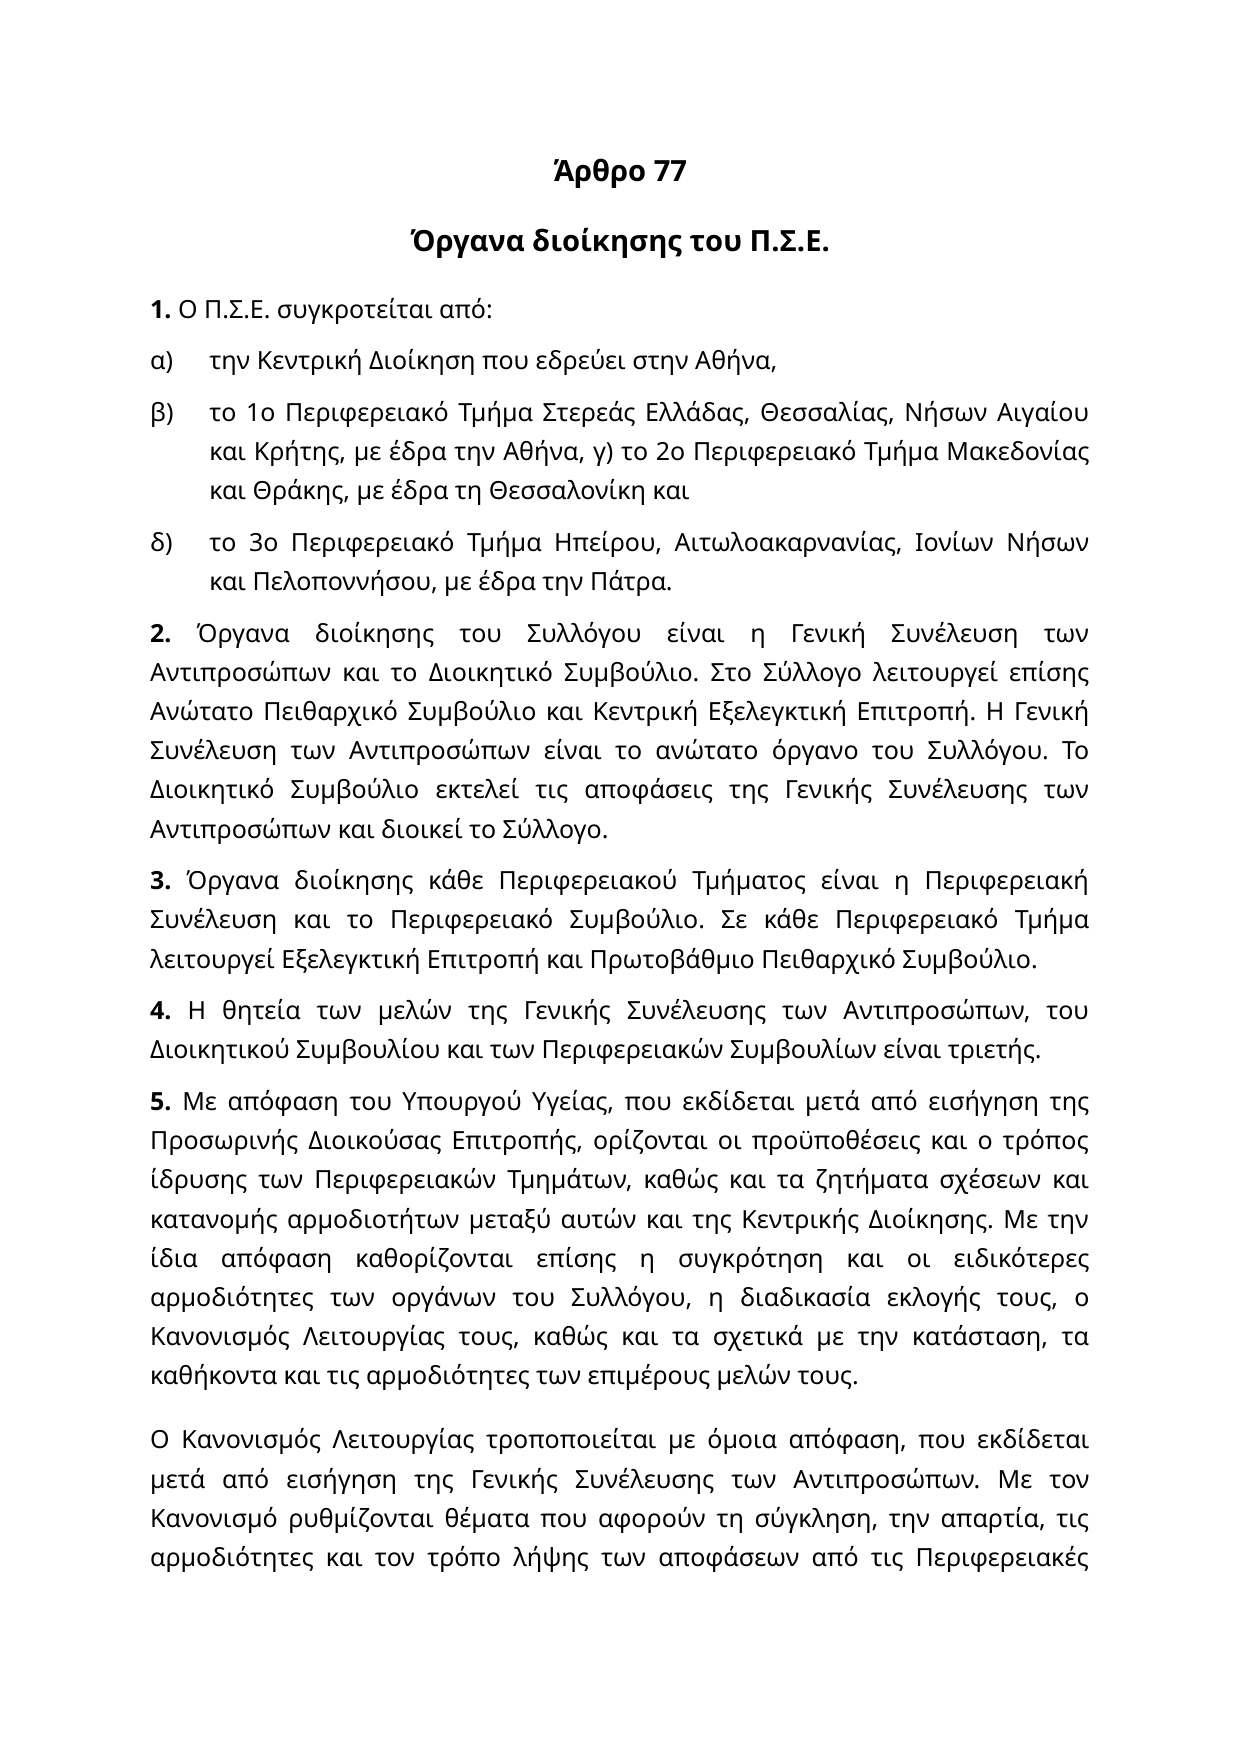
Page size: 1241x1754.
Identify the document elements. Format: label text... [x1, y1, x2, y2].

text 2. Όργανα διοίκησης του Συλλόγου είναι η Γενική Συνέλευση των Αντιπροσώπων και το Διοικητικό Συμβούλιο. Στο Σύλλογο λειτουργεί επίσης Ανώτατο Πειθαρχικό Συμβούλιο και Κεντρική Εξελεγκτική Επιτροπή. Η Γενική Συνέλευση των Αντιπροσώπων είναι το ανώτατο όργανο του Συλλόγου. Το Διοικητικό Συμβούλιο εκτελεί τις αποφάσεις της Γενικής Συνέλευσης των Αντιπροσώπων και διοικεί το Σύλλογο. [150, 615, 1090, 845]
subtitle Όργανα διοίκησης του Π.Σ.Ε. [150, 221, 1090, 260]
list β) το 1ο Περιφερειακό Τμήμα Στερεάς Ελλάδας, Θεσσαλίας, Νήσων Αιγαίου και Κρήτης, με έδρα την Αθήνα, γ) το 2ο Περιφερειακό Τμήμα Μακεδονίας και Θράκης, με έδρα τη Θεσσαλονίκη και [150, 394, 1090, 507]
list α) την Κεντρική Διοίκηση που εδρεύει στην Αθήνα, [150, 343, 1090, 377]
text 3. Όργανα διοίκησης κάθε Περιφερειακού Τμήματος είναι η Περιφερειακή Συνέλευση και το Περιφερειακό Συμβούλιο. Σε κάθε Περιφερειακό Τμήμα λειτουργεί Εξελεγκτική Επιτροπή και Πρωτοβάθμιο Πειθαρχικό Συμβούλιο. [150, 863, 1090, 975]
list δ) το 3ο Περιφερειακό Τμήμα Ηπείρου, Αιτωλοακαρνανίας, Ιονίων Νήσων και Πελοποννήσου, με έδρα την Πάτρα. [150, 524, 1090, 598]
text 4. Η θητεία των μελών της Γενικής Συνέλευσης των Αντιπροσώπων, του Διοικητικού Συμβουλίου και των Περιφερειακών Συμβουλίων είναι τριετής. [150, 993, 1090, 1066]
text 1. Ο Π.Σ.Ε. συγκροτείται από: [150, 291, 1090, 325]
text Ο Κανονισμός Λειτουργίας τροποποιείται με όμοια απόφαση, που εκδίδεται μετά από εισήγηση της Γενικής Συνέλευσης των Αντιπροσώπων. Με τον Κανονισμό ρυθμίζονται θέματα που αφορούν τη σύγκληση, την απαρτία, τις αρμοδιότητες και τον τρόπο λήψης των αποφάσεων από τις Περιφερειακές [150, 1422, 1090, 1574]
subtitle Άρθρο 77 [150, 150, 1090, 190]
text 5. Με απόφαση του Υπουργού Υγείας, που εκδίδεται μετά από εισήγηση της Προσωρινής Διοικούσας Επιτροπής, ορίζονται οι προϋποθέσεις και ο τρόπος ίδρυσης των Περιφερειακών Τμημάτων, καθώς και τα ζητήματα σχέσεων και κατανομής αρμοδιοτήτων μεταξύ αυτών και της Κεντρικής Διοίκησης. Με την ίδια απόφαση καθορίζονται επίσης η συγκρότηση και οι ειδικότερες αρμοδιότητες των οργάνων του Συλλόγου, η διαδικασία εκλογής τους, ο Κανονισμός Λειτουργίας τους, καθώς και τα σχετικά με την κατάσταση, τα καθήκοντα και τις αρμοδιότητες των επιμέρους μελών τους. [150, 1084, 1090, 1392]
